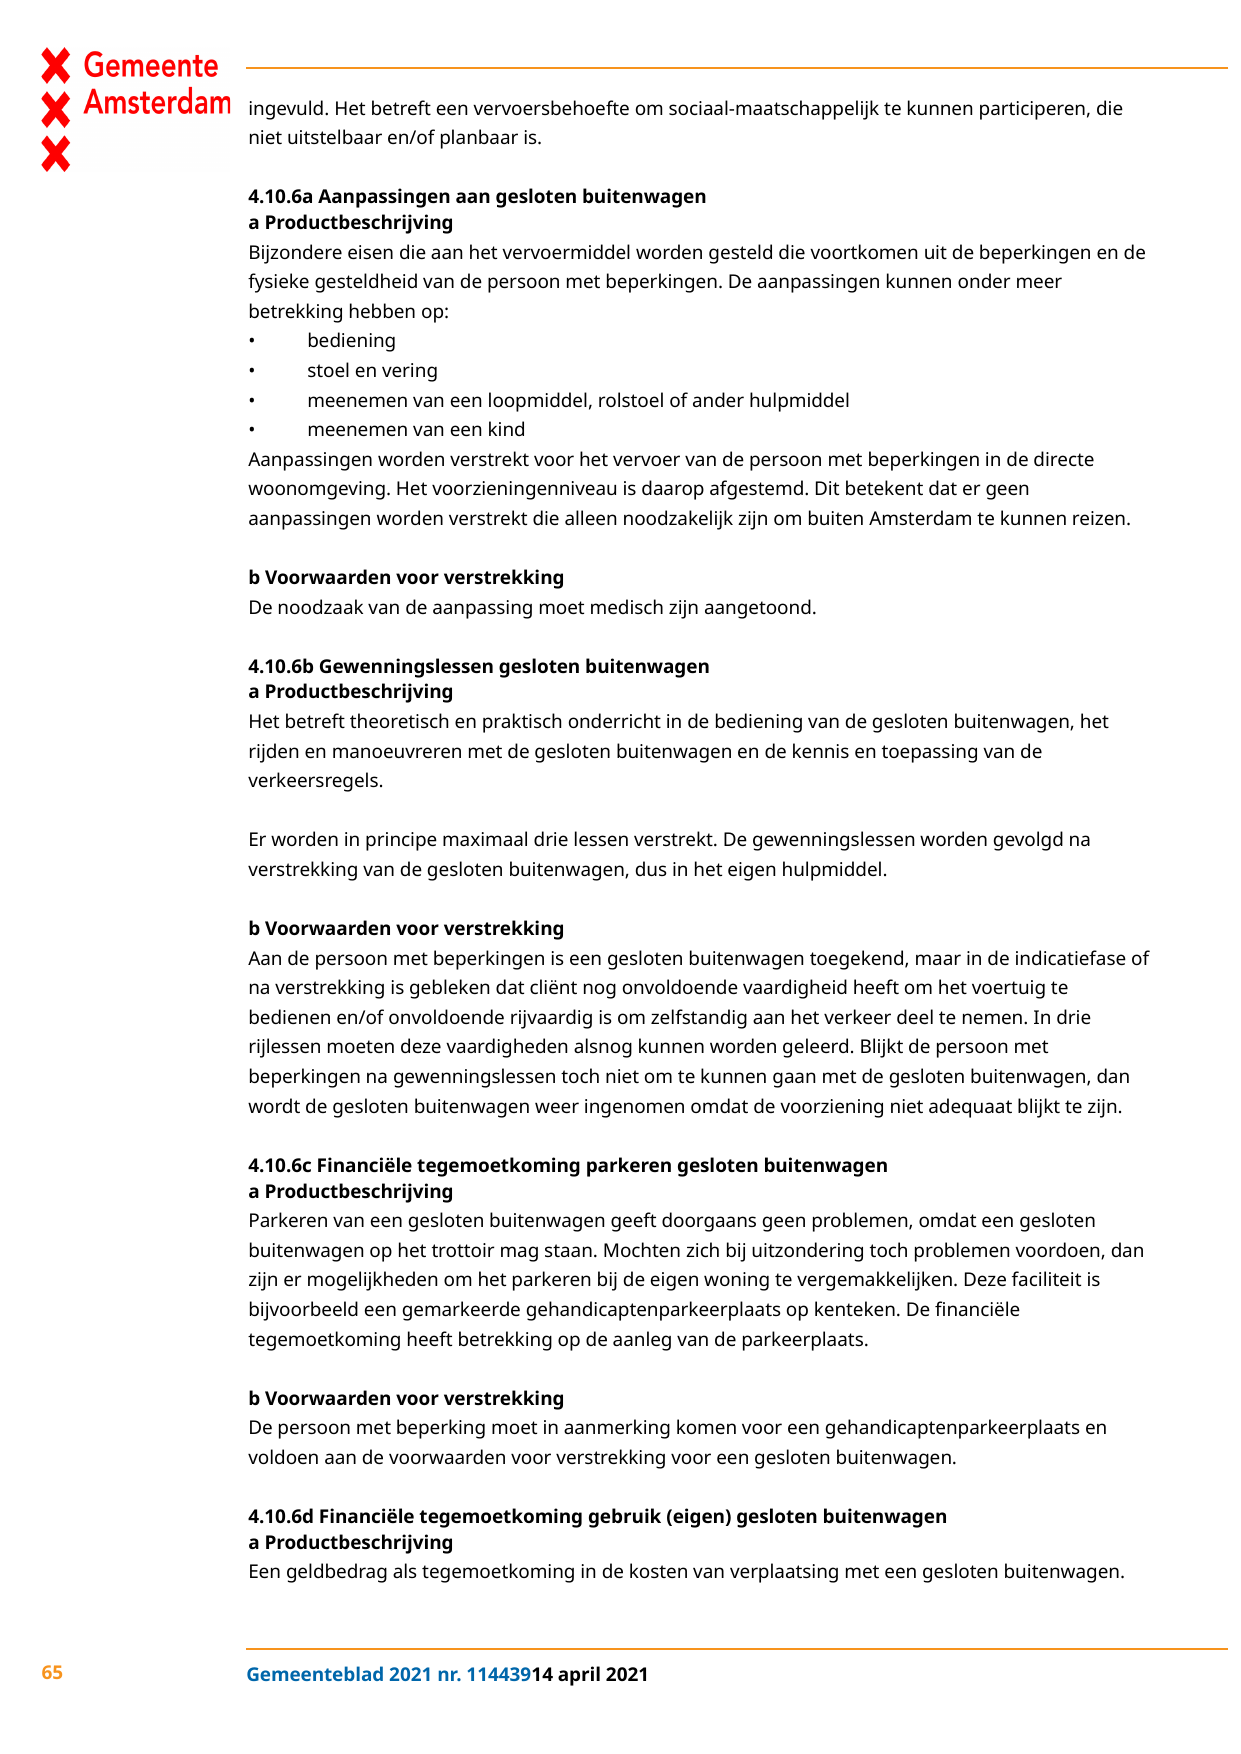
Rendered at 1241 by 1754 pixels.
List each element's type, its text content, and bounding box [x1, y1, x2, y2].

text a Productbeschrijving [248, 679, 1152, 704]
text Aanpassingen worden verstrekt voor het vervoer van de persoon met beperkingen in de directe woonomgeving. Het voorzieningenniveau is daarop afgestemd. Dit betekent dat er geen aanpassingen worden verstrekt die alleen noodzakelijk zijn om buiten Amsterdam te kunnen reizen. [248, 446, 1152, 531]
text 4.10.6c Financiële tegemoetkoming parkeren gesloten buitenwagen [248, 1152, 1152, 1178]
text b Voorwaarden voor verstrekking [248, 915, 1152, 941]
list stoel en vering [248, 357, 1152, 383]
text b Voorwaarden voor verstrekking [248, 1385, 1152, 1411]
text b Voorwaarden voor verstrekking [248, 564, 1152, 590]
text Parkeren van een gesloten buitenwagen geeft doorgaans geen problemen, omdat een gesloten buitenwagen op het trottoir mag staan. Mochten zich bij uitzondering toch problemen voordoen, dan zijn er mogelijkheden om het parkeren bij de eigen woning te vergemakkelijken. Deze faciliteit is bijvoorbeeld een gemarkeerde gehandicaptenparkeerplaats op kenteken. De financiële tegemoetkoming heeft betrekking op de aanleg van de parkeerplaats. [248, 1207, 1152, 1351]
text Er worden in principe maximaal drie lessen verstrekt. De gewenningslessen worden gevolgd na verstrekking van de gesloten buitenwagen, dus in het eigen hulpmiddel. [248, 827, 1152, 882]
list meenemen van een kind [248, 416, 1152, 442]
text 4.10.6d Financiële tegemoetkoming gebruik (eigen) gesloten buitenwagen [248, 1503, 1152, 1529]
text Aan de persoon met beperkingen is een gesloten buitenwagen toegekend, maar in de indicatiefase of na verstrekking is gebleken dat cliënt nog onvoldoende vaardigheid heeft om het voertuig te bedienen en/of onvoldoende rijvaardig is om zelfstandig aan het verkeer deel te nemen. In drie rijlessen moeten deze vaardigheden alsnog kunnen worden geleerd. Blijkt de persoon met beperkingen na gewenningslessen toch niet om te kunnen gaan met de gesloten buitenwagen, dan wordt de gesloten buitenwagen weer ingenomen omdat de voorziening niet adequaat blijkt te zijn. [248, 945, 1152, 1119]
text ingevuld. Het betreft een vervoersbehoefte om sociaal-maatschappelijk te kunnen participeren, die niet uitstelbaar en/of planbaar is. [248, 95, 1152, 150]
text a Productbeschrijving [248, 209, 1152, 235]
list meenemen van een loopmiddel, rolstoel of ander hulpmiddel [248, 387, 1152, 412]
text De noodzaak van de aanpassing moet medisch zijn aangetoond. [248, 594, 1152, 619]
text 4.10.6a Aanpassingen aan gesloten buitenwagen [248, 183, 1152, 209]
text Bijzondere eisen die aan het vervoermiddel worden gesteld die voortkomen uit de beperkingen en de fysieke gesteldheid van de persoon met beperkingen. De aanpassingen kunnen onder meer betrekking hebben op: [248, 239, 1152, 324]
picture [41, 47, 231, 172]
text a Productbeschrijving [248, 1529, 1152, 1555]
text a Productbeschrijving [248, 1178, 1152, 1203]
list bediening [248, 328, 1152, 353]
text De persoon met beperking moet in aanmerking komen voor een gehandicaptenparkeerplaats en voldoen aan de voorwaarden voor verstrekking voor een gesloten buitenwagen. [248, 1414, 1152, 1470]
text Het betreft theoretisch en praktisch onderricht in de bediening van de gesloten buitenwagen, het rijden en manoeuvreren met de gesloten buitenwagen en de kennis en toepassing van de verkeersregels. [248, 708, 1152, 793]
text Een geldbedrag als tegemoetkoming in de kosten van verplaatsing met een gesloten buitenwagen. [248, 1558, 1152, 1584]
text 4.10.6b Gewenningslessen gesloten buitenwagen [248, 653, 1152, 679]
